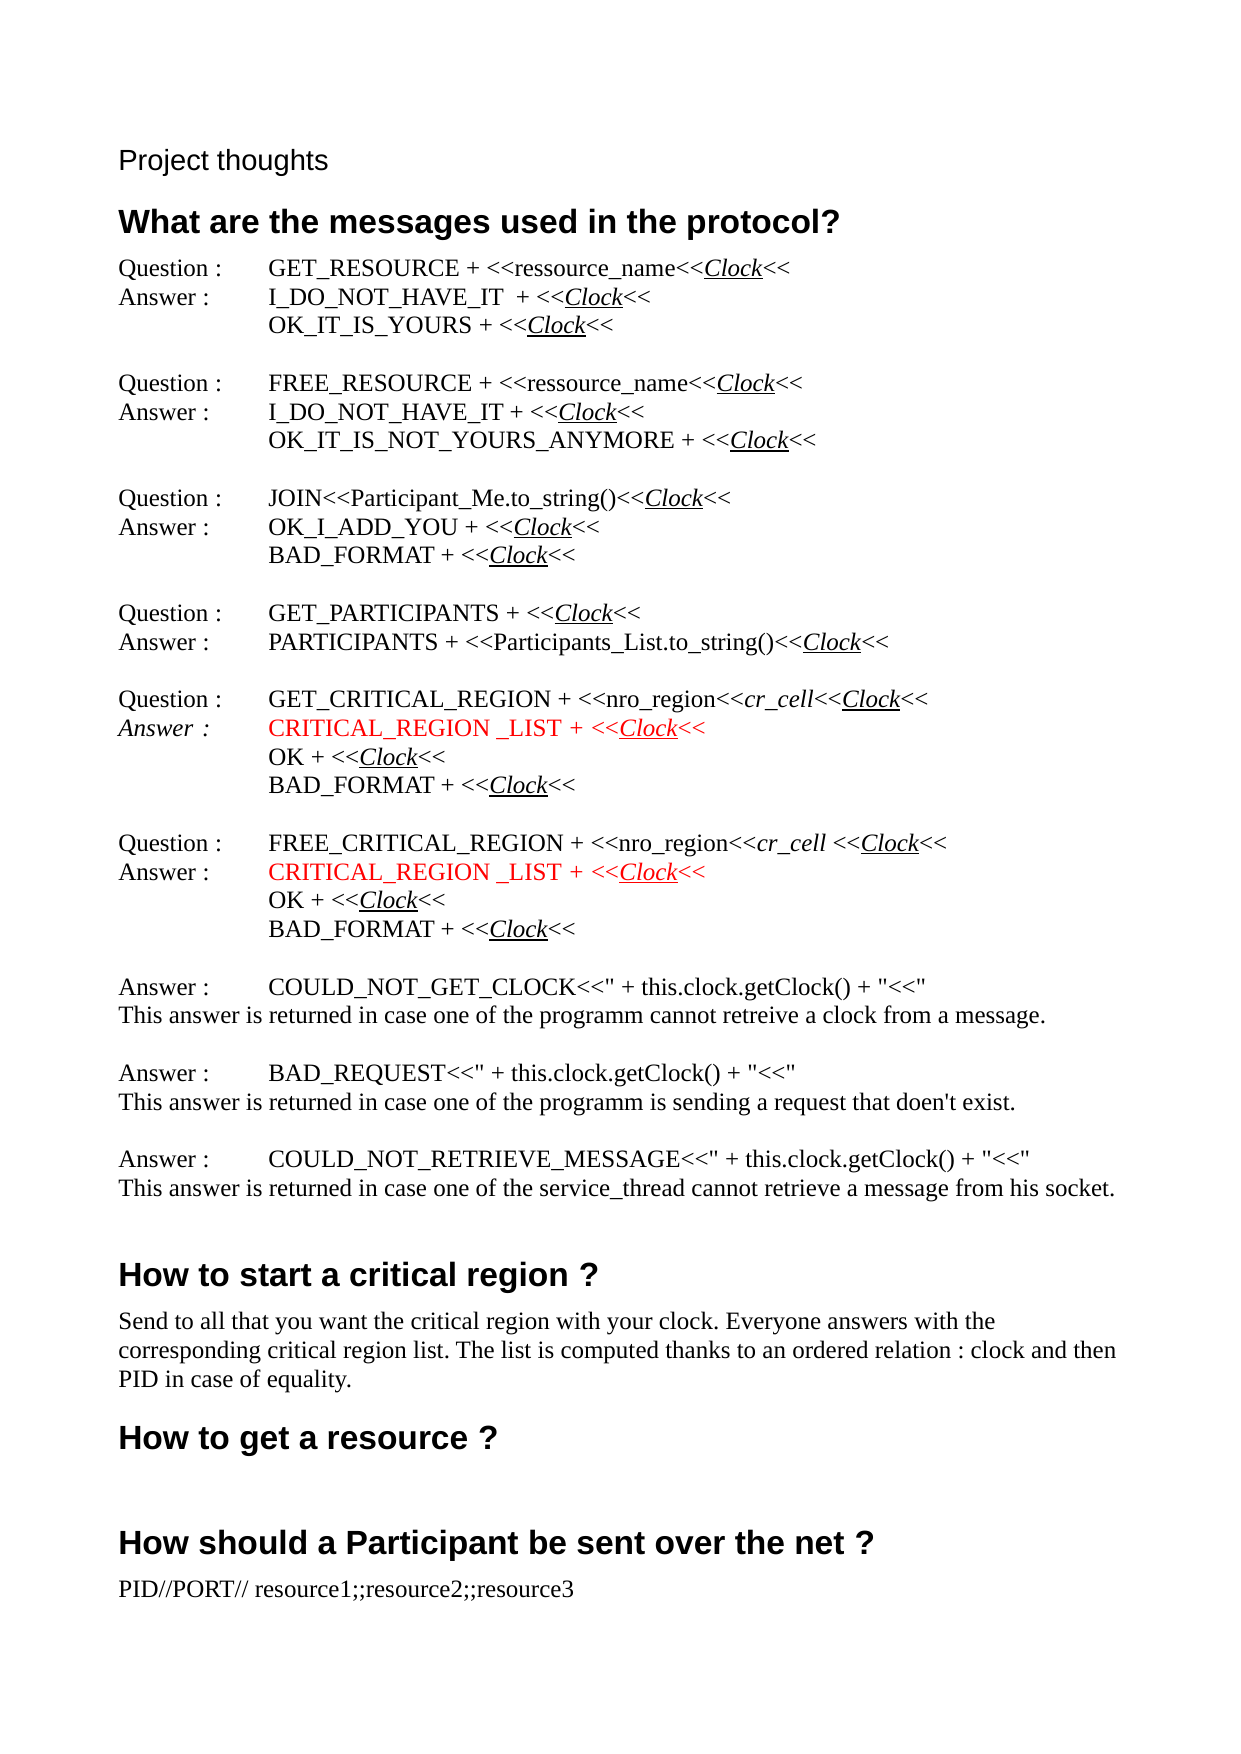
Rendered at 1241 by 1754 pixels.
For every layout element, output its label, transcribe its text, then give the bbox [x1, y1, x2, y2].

text PID//PORT// resource1;;resource2;;resource3 [118, 1574, 1122, 1602]
text Question : GET_CRITICAL_REGION + <<nro_region<<cr_cell<<Clock<< [118, 684, 1122, 713]
text Question : JOIN<<Participant_Me.to_string()<<Clock<< [118, 483, 1122, 512]
text OK + <<Clock<< [118, 885, 1122, 914]
text Answer : PARTICIPANTS + <<Participants_List.to_string()<<Clock<< [118, 627, 1122, 655]
text Answer : CRITICAL_REGION _LIST + <<Clock<< [118, 857, 1122, 885]
text BAD_FORMAT + <<Clock<< [118, 770, 1122, 799]
subtitle Project thoughts [118, 143, 1122, 177]
text This answer is returned in case one of the programm cannot retreive a clock from a message. [118, 1000, 1122, 1029]
text OK_IT_IS_YOURS + <<Clock<< [118, 310, 1122, 339]
text Question : FREE_CRITICAL_REGION + <<nro_region<<cr_cell <<Clock<< [118, 828, 1122, 857]
subtitle How should a Participant be sent over the net ? [118, 1523, 1122, 1561]
text Answer : CRITICAL_REGION _LIST + <<Clock<< [118, 713, 1122, 742]
text Answer : COULD_NOT_GET_CLOCK<<" + this.clock.getClock() + "<<" [118, 972, 1122, 1000]
text Send to all that you want the critical region with your clock. Everyone answers with the corresponding critical region list. The list is computed thanks to an ordered relation : clock and then PID in case of equality. [118, 1306, 1122, 1393]
text Answer : COULD_NOT_RETRIEVE_MESSAGE<<" + this.clock.getClock() + "<<" [118, 1144, 1122, 1173]
text Answer : BAD_REQUEST<<" + this.clock.getClock() + "<<" [118, 1058, 1122, 1087]
text Answer : OK_I_ADD_YOU + <<Clock<< [118, 512, 1122, 540]
text BAD_FORMAT + <<Clock<< [118, 540, 1122, 569]
subtitle How to start a critical region ? [118, 1255, 1122, 1294]
text Question : FREE_RESOURCE + <<ressource_name<<Clock<< [118, 368, 1122, 397]
subtitle What are the messages used in the protocol? [118, 202, 1122, 240]
text This answer is returned in case one of the service_thread cannot retrieve a message from his socket. [118, 1173, 1122, 1202]
text OK + <<Clock<< [118, 742, 1122, 770]
text BAD_FORMAT + <<Clock<< [118, 914, 1122, 943]
text This answer is returned in case one of the programm is sending a request that doen't exist. [118, 1087, 1122, 1115]
text Question : GET_PARTICIPANTS + <<Clock<< [118, 598, 1122, 627]
text Answer : I_DO_NOT_HAVE_IT + <<Clock<< [118, 397, 1122, 425]
text OK_IT_IS_NOT_YOURS_ANYMORE + <<Clock<< [118, 425, 1122, 454]
subtitle How to get a resource ? [118, 1418, 1122, 1456]
text Answer : I_DO_NOT_HAVE_IT + <<Clock<< [118, 282, 1122, 310]
text Question : GET_RESOURCE + <<ressource_name<<Clock<< [118, 253, 1122, 282]
